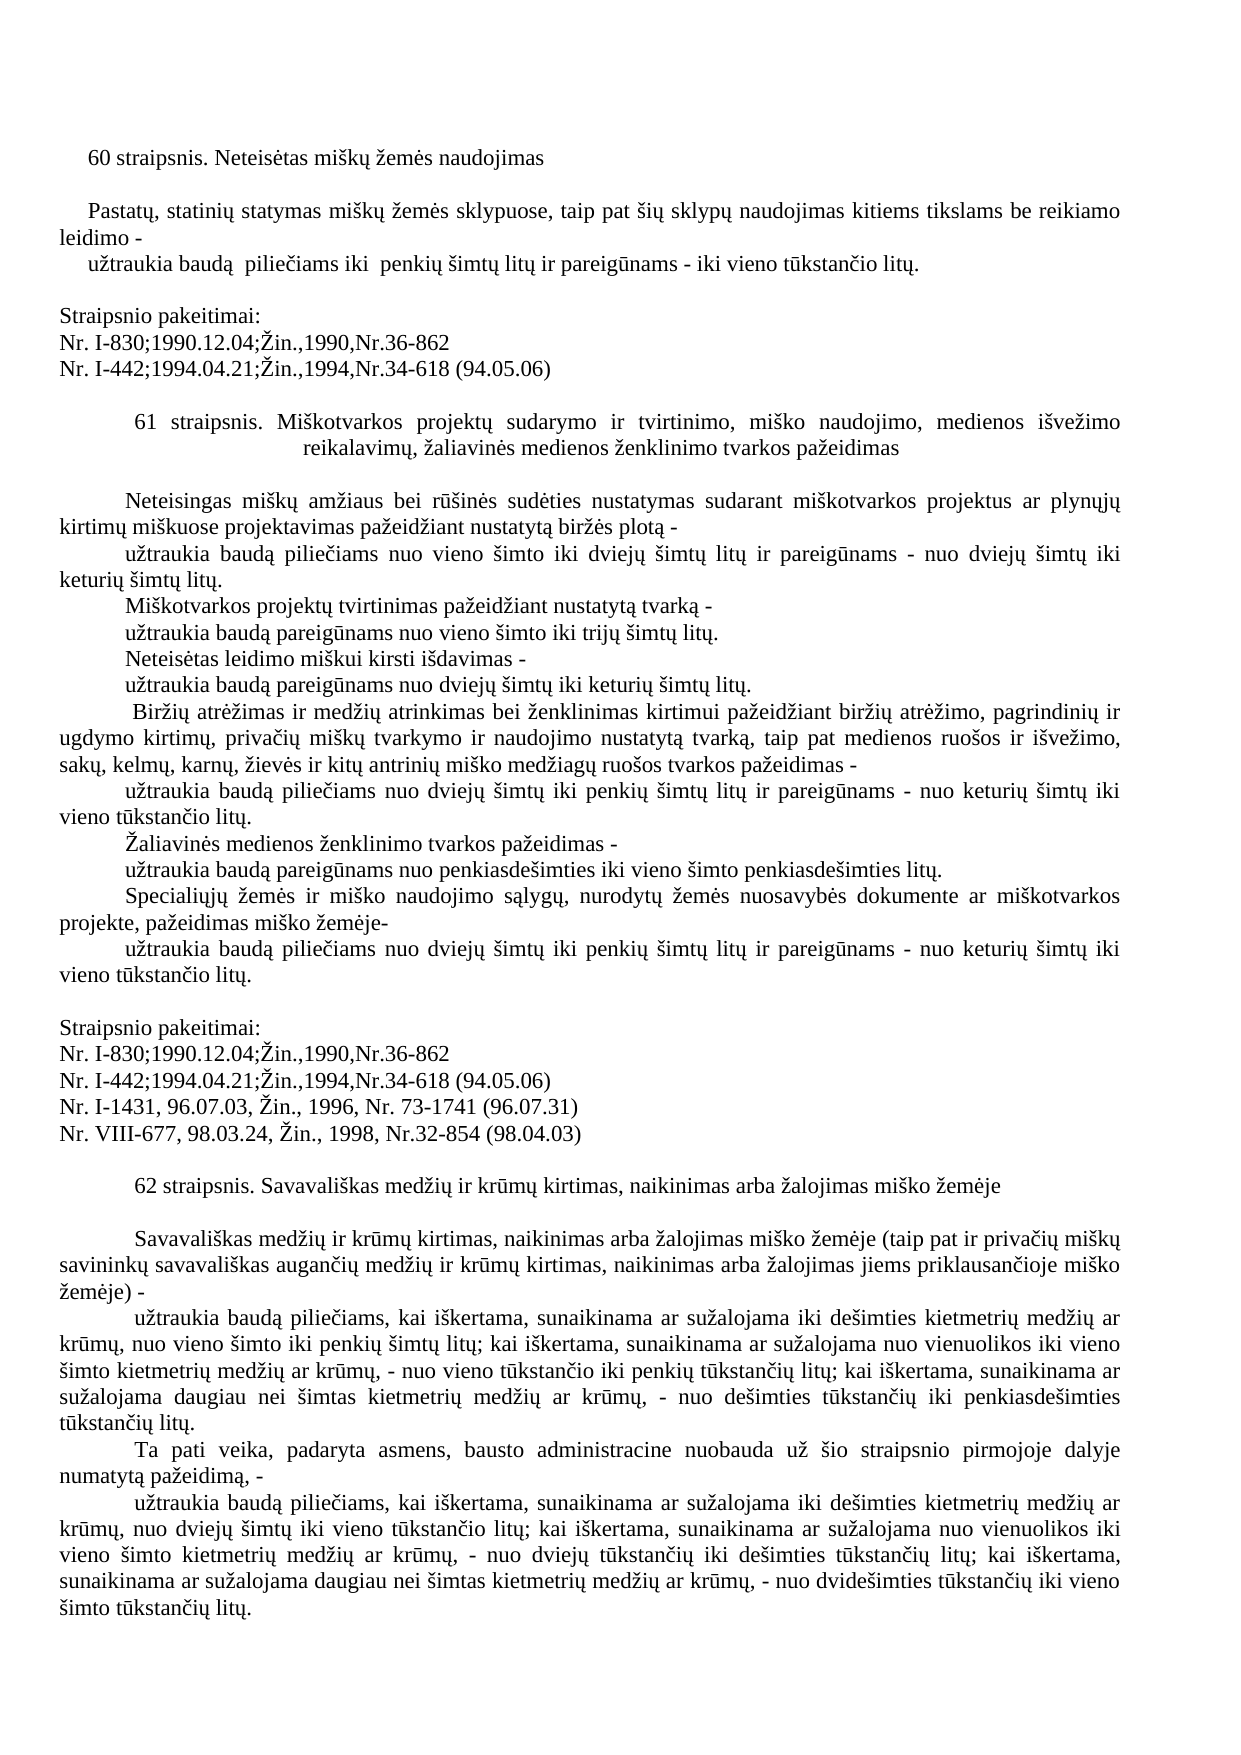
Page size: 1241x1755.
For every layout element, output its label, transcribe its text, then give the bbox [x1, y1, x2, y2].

text užtraukia baudą pareigūnams nuo dviejų šimtų iki keturių šimtų litų. [59, 672, 1122, 698]
text Miškotvarkos projektų tvirtinimas pažeidžiant nustatytą tvarką - [59, 592, 1122, 619]
text užtraukia baudą pareigūnams nuo penkiasdešimties iki vieno šimto penkiasdešimties litų. [59, 856, 1122, 882]
text Pastatų, statinių statymas miškų žemės sklypuose, taip pat šių sklypų naudojimas kitiems tikslams be reikiamo leidimo - [59, 197, 1122, 250]
text Nr. I-1431, 96.07.03, Žin., 1996, Nr. 73-1741 (96.07.31) [59, 1093, 1122, 1119]
text užtraukia baudą piliečiams, kai iškertama, sunaikinama ar sužalojama iki dešimties kietmetrių medžių ar krūmų, nuo dviejų šimtų iki vieno tūkstančio litų; kai iškertama, sunaikinama ar sužalojama nuo vienuolikos iki vieno šimto kietmetrių medžių ar krūmų, - nuo dviejų tūkstančių iki dešimties tūkstančių litų; kai iškertama, sunaikinama ar sužalojama daugiau nei šimtas kietmetrių medžių ar krūmų, - nuo dvidešimties tūkstančių iki vieno šimto tūkstančių litų. [59, 1488, 1122, 1620]
text Ta pati veika, padaryta asmens, bausto administracine nuobauda už šio straipsnio pirmojoje dalyje numatytą pažeidimą, - [59, 1436, 1122, 1488]
text 60 straipsnis. Neteisėtas miškų žemės naudojimas [59, 144, 1122, 171]
text užtraukia baudą piliečiams nuo vieno šimto iki dviejų šimtų litų ir pareigūnams - nuo dviejų šimtų iki keturių šimtų litų. [59, 540, 1122, 592]
text Neteisingas miškų amžiaus bei rūšinės sudėties nustatymas sudarant miškotvarkos projektus ar plynųjų kirtimų miškuose projektavimas pažeidžiant nustatytą biržės plotą - [59, 487, 1122, 540]
text Biržių atrėžimas ir medžių atrinkimas bei ženklinimas kirtimui pažeidžiant biržių atrėžimo, pagrindinių ir ugdymo kirtimų, privačių miškų tvarkymo ir naudojimo nustatytą tvarką, taip pat medienos ruošos ir išvežimo, sakų, kelmų, karnų, žievės ir kitų antrinių miško medžiagų ruošos tvarkos pažeidimas - [59, 698, 1122, 777]
text Nr. I-830;1990.12.04;Žin.,1990,Nr.36-862 [59, 329, 1122, 355]
text Nr. I-442;1994.04.21;Žin.,1994,Nr.34-618 (94.05.06) [59, 355, 1122, 382]
text Specialiųjų žemės ir miško naudojimo sąlygų, nurodytų žemės nuosavybės dokumente ar miškotvarkos projekte, pažeidimas miško žemėje- [59, 882, 1122, 935]
text Savavališkas medžių ir krūmų kirtimas, naikinimas arba žalojimas miško žemėje (taip pat ir privačių miškų savininkų savavališkas augančių medžių ir krūmų kirtimas, naikinimas arba žalojimas jiems priklausančioje miško žemėje) - [59, 1225, 1122, 1304]
text užtraukia baudą piliečiams iki penkių šimtų litų ir pareigūnams - iki vieno tūkstančio litų. [59, 250, 1122, 276]
text užtraukia baudą pareigūnams nuo vieno šimto iki trijų šimtų litų. [59, 619, 1122, 645]
text Žaliavinės medienos ženklinimo tvarkos pažeidimas - [59, 830, 1122, 856]
text Nr. VIII-677, 98.03.24, Žin., 1998, Nr.32-854 (98.04.03) [59, 1119, 1122, 1146]
text Nr. I-830;1990.12.04;Žin.,1990,Nr.36-862 [59, 1041, 1122, 1067]
text Straipsnio pakeitimai: [59, 303, 1122, 329]
text užtraukia baudą piliečiams, kai iškertama, sunaikinama ar sužalojama iki dešimties kietmetrių medžių ar krūmų, nuo vieno šimto iki penkių šimtų litų; kai iškertama, sunaikinama ar sužalojama nuo vienuolikos iki vieno šimto kietmetrių medžių ar krūmų, - nuo vieno tūkstančio iki penkių tūkstančių litų; kai iškertama, sunaikinama ar sužalojama daugiau nei šimtas kietmetrių medžių ar krūmų, - nuo dešimties tūkstančių iki penkiasdešimties tūkstančių litų. [59, 1304, 1122, 1436]
text Straipsnio pakeitimai: [59, 1014, 1122, 1041]
text Neteisėtas leidimo miškui kirsti išdavimas - [59, 645, 1122, 672]
text Nr. I-442;1994.04.21;Žin.,1994,Nr.34-618 (94.05.06) [59, 1067, 1122, 1093]
text 62 straipsnis. Savavališkas medžių ir krūmų kirtimas, naikinimas arba žalojimas miško žemėje [134, 1172, 1122, 1199]
text 61 straipsnis. Miškotvarkos projektų sudarymo ir tvirtinimo, miško naudojimo, medienos išvežimo reikalavimų, žaliavinės medienos ženklinimo tvarkos pažeidimas [134, 408, 1122, 461]
text užtraukia baudą piliečiams nuo dviejų šimtų iki penkių šimtų litų ir pareigūnams - nuo keturių šimtų iki vieno tūkstančio litų. [59, 777, 1122, 830]
text užtraukia baudą piliečiams nuo dviejų šimtų iki penkių šimtų litų ir pareigūnams - nuo keturių šimtų iki vieno tūkstančio litų. [59, 935, 1122, 988]
